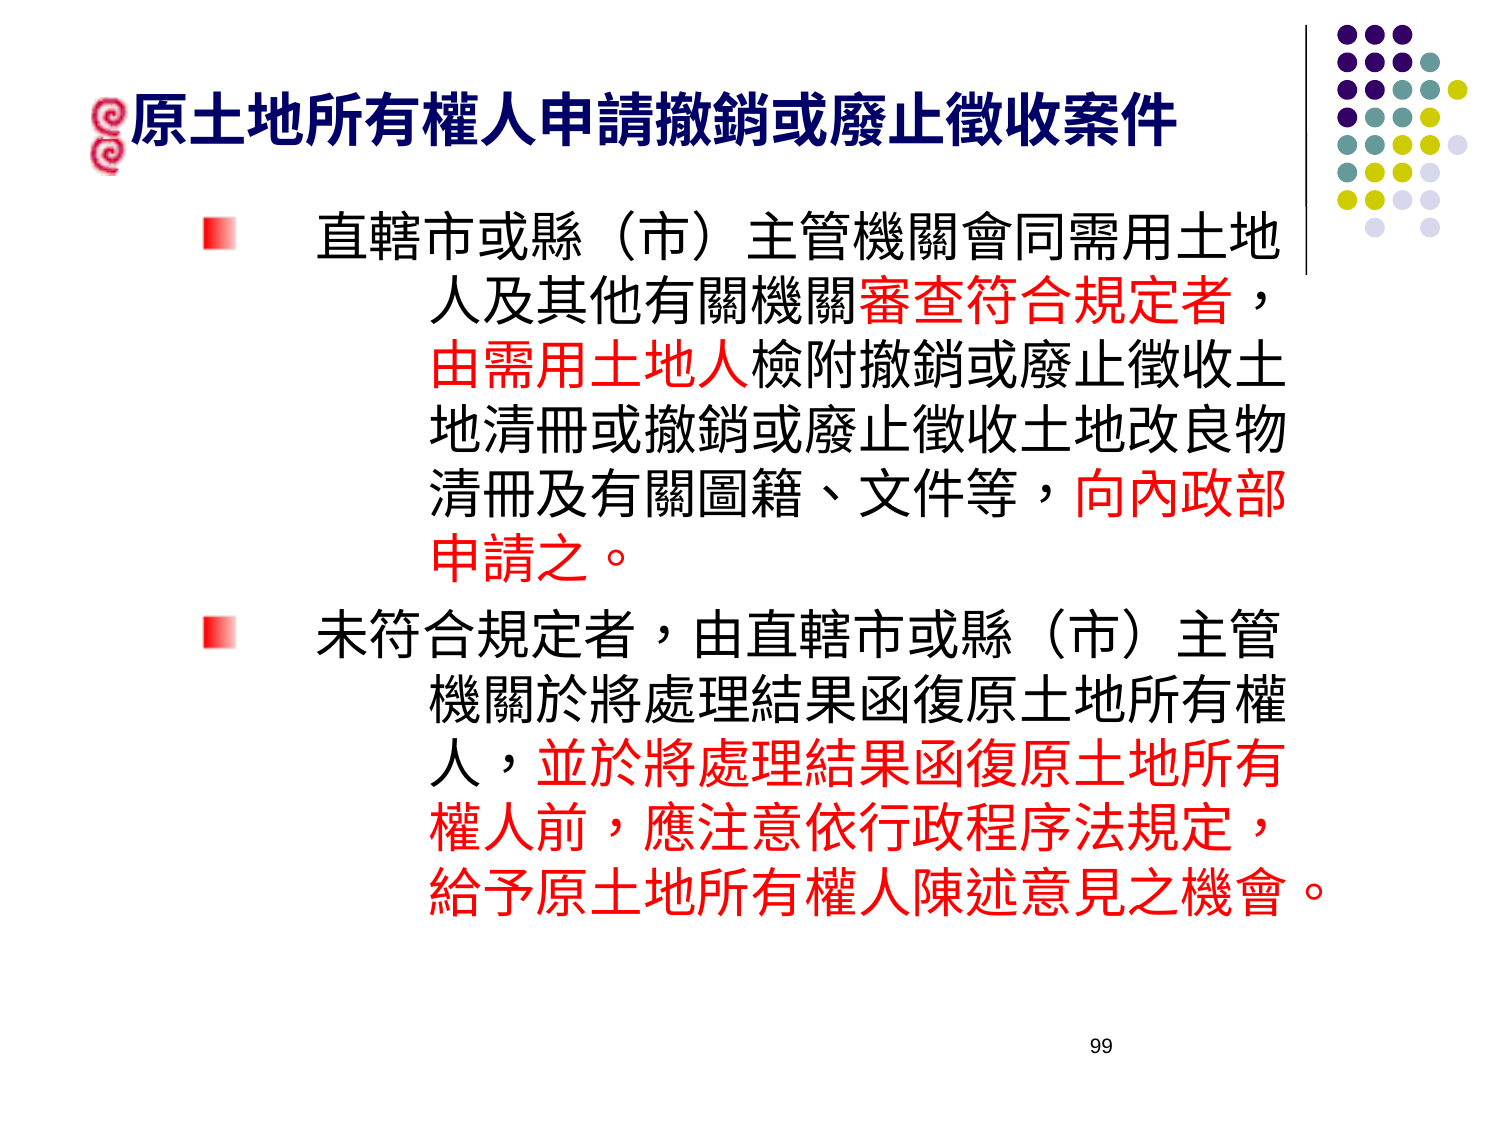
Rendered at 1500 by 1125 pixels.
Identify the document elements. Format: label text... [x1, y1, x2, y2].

text_box [1074, 1025, 1426, 1101]
title 原土地所有權人申請撤銷或廢止徵收案件 [76, 0, 1315, 161]
list 直轄市或縣（市）主管機關會同需用土地人及其他有關機關審查符合規定者，由需用土地人檢附撤銷或廢止徵收土地清冊或撤銷或廢止徵收土地改良物清冊及有關圖籍、文件等，向內政部申請之。 未符合規定者，由直轄市或縣（市）主管機關於將處理結果函復原土地所有權人，並於將處理結果函復原土地所有權人前，應注意依行政程序法規定，給予原土地所有權人陳述意見之機會。 [75, 113, 1306, 965]
